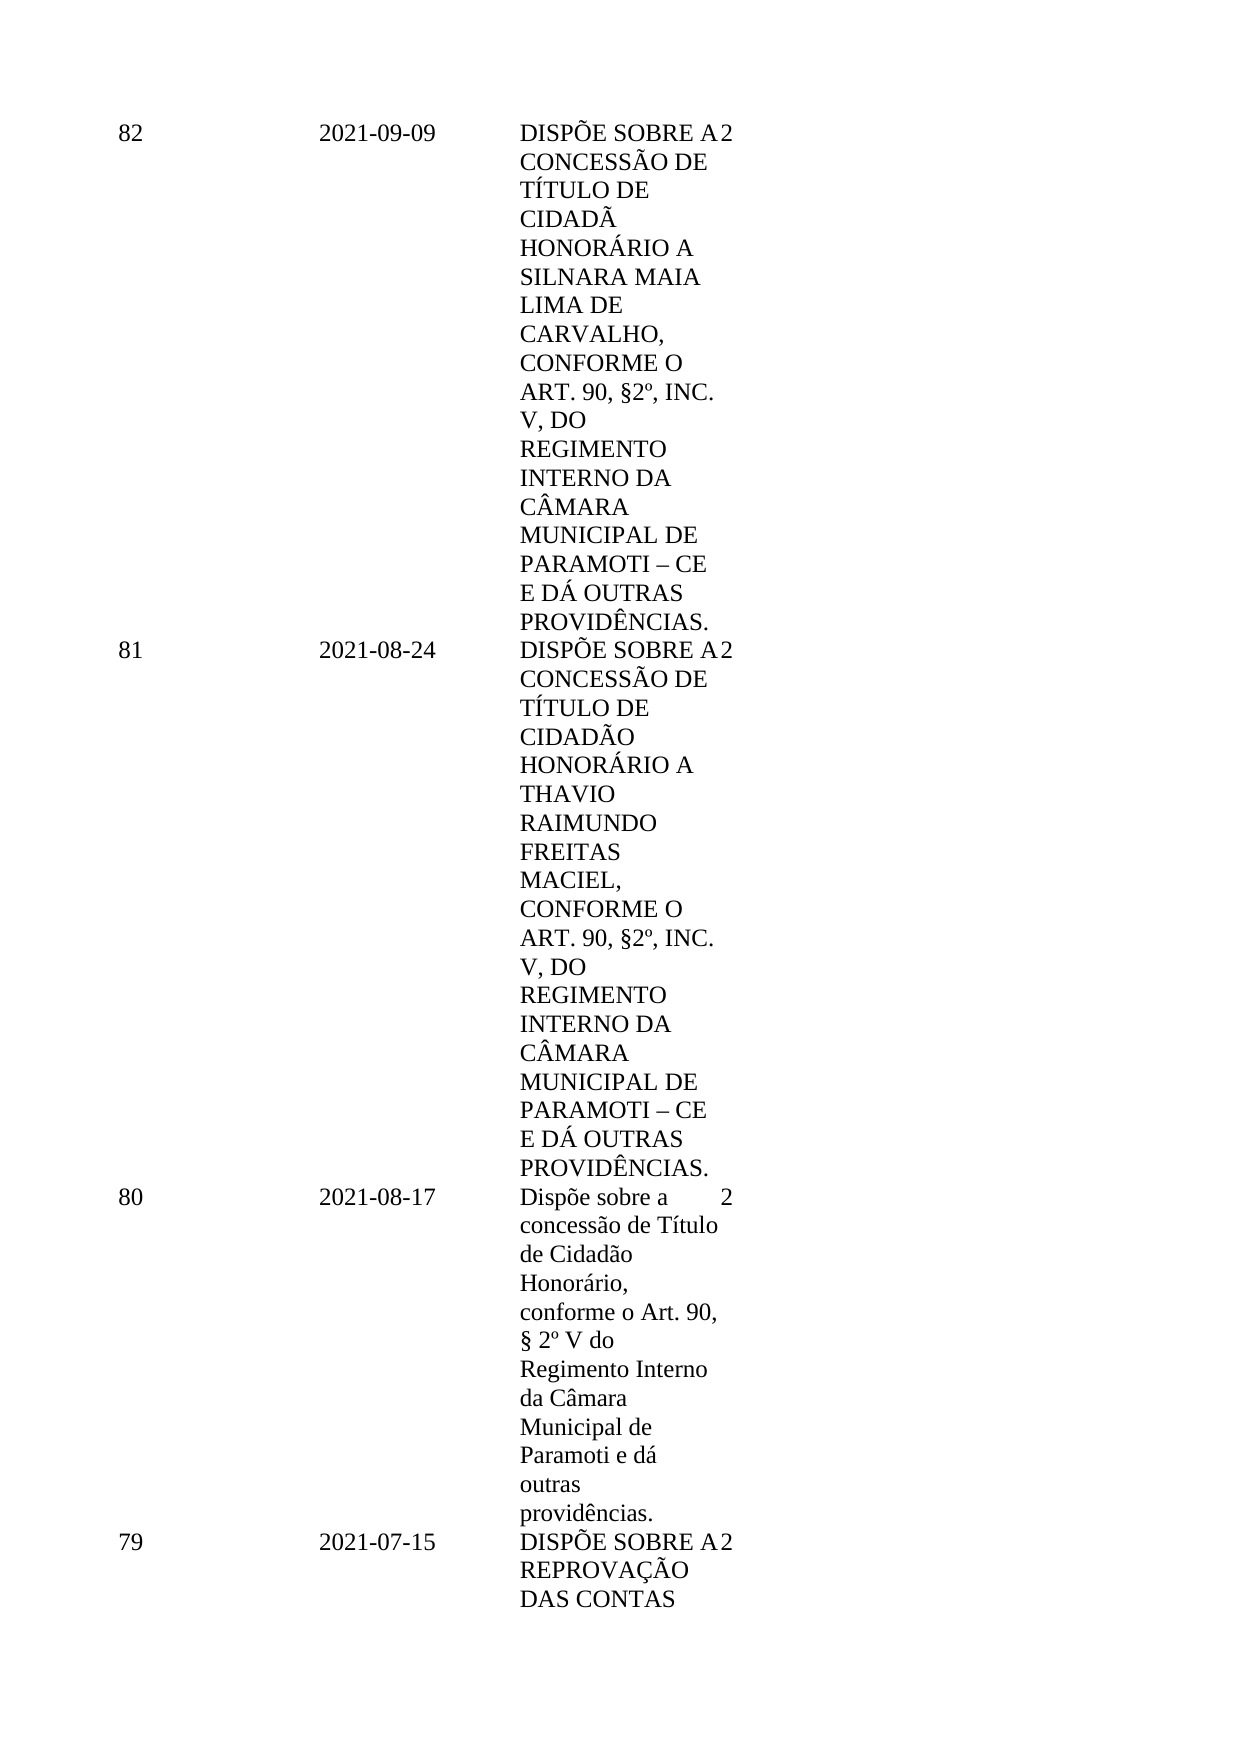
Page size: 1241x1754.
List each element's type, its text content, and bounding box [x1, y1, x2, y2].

table_cell 2021-08-24 [319, 636, 519, 1182]
table_cell [921, 1182, 1122, 1527]
table_cell DISPÕE SOBRE A CONCESSÃO DE TÍTULO DE CIDADÃ HONORÁRIO A SILNARA MAIA LIMA DE CARVALHO, CONFORME O ART. 90, §2º, INC. V, DO REGIMENTO INTERNO DA CÂMARA MUNICIPAL DE PARAMOTI – CE E DÁ OUTRAS PROVIDÊNCIAS. [520, 118, 720, 636]
table_cell 2021-09-09 [319, 118, 519, 636]
table_cell DISPÕE SOBRE A CONCESSÃO DE TÍTULO DE CIDADÃO HONORÁRIO A THAVIO RAIMUNDO FREITAS MACIEL, CONFORME O ART. 90, §2º, INC. V, DO REGIMENTO INTERNO DA CÂMARA MUNICIPAL DE PARAMOTI – CE E DÁ OUTRAS PROVIDÊNCIAS. [520, 636, 720, 1182]
table_cell 2 [720, 1182, 921, 1527]
table_cell 80 [118, 1182, 319, 1527]
table_cell DISPÕE SOBRE A REPROVAÇÃO DAS CONTAS [520, 1527, 720, 1613]
table_cell Dispõe sobre a concessão de Título de Cidadão Honorário, conforme o Art. 90, § 2º V do Regimento Interno da Câmara Municipal de Paramoti e dá outras providências. [520, 1182, 720, 1527]
table_cell 81 [118, 636, 319, 1182]
table_cell 2021-07-15 [319, 1527, 519, 1613]
table_cell 2 [720, 636, 921, 1182]
table_cell 2 [720, 1527, 921, 1613]
table_cell 2021-08-17 [319, 1182, 519, 1527]
table_cell 82 [118, 118, 319, 636]
table_cell [921, 636, 1122, 1182]
table_cell 79 [118, 1527, 319, 1613]
table_cell [921, 118, 1122, 636]
table_cell [921, 1527, 1122, 1613]
table_cell 2 [720, 118, 921, 636]
